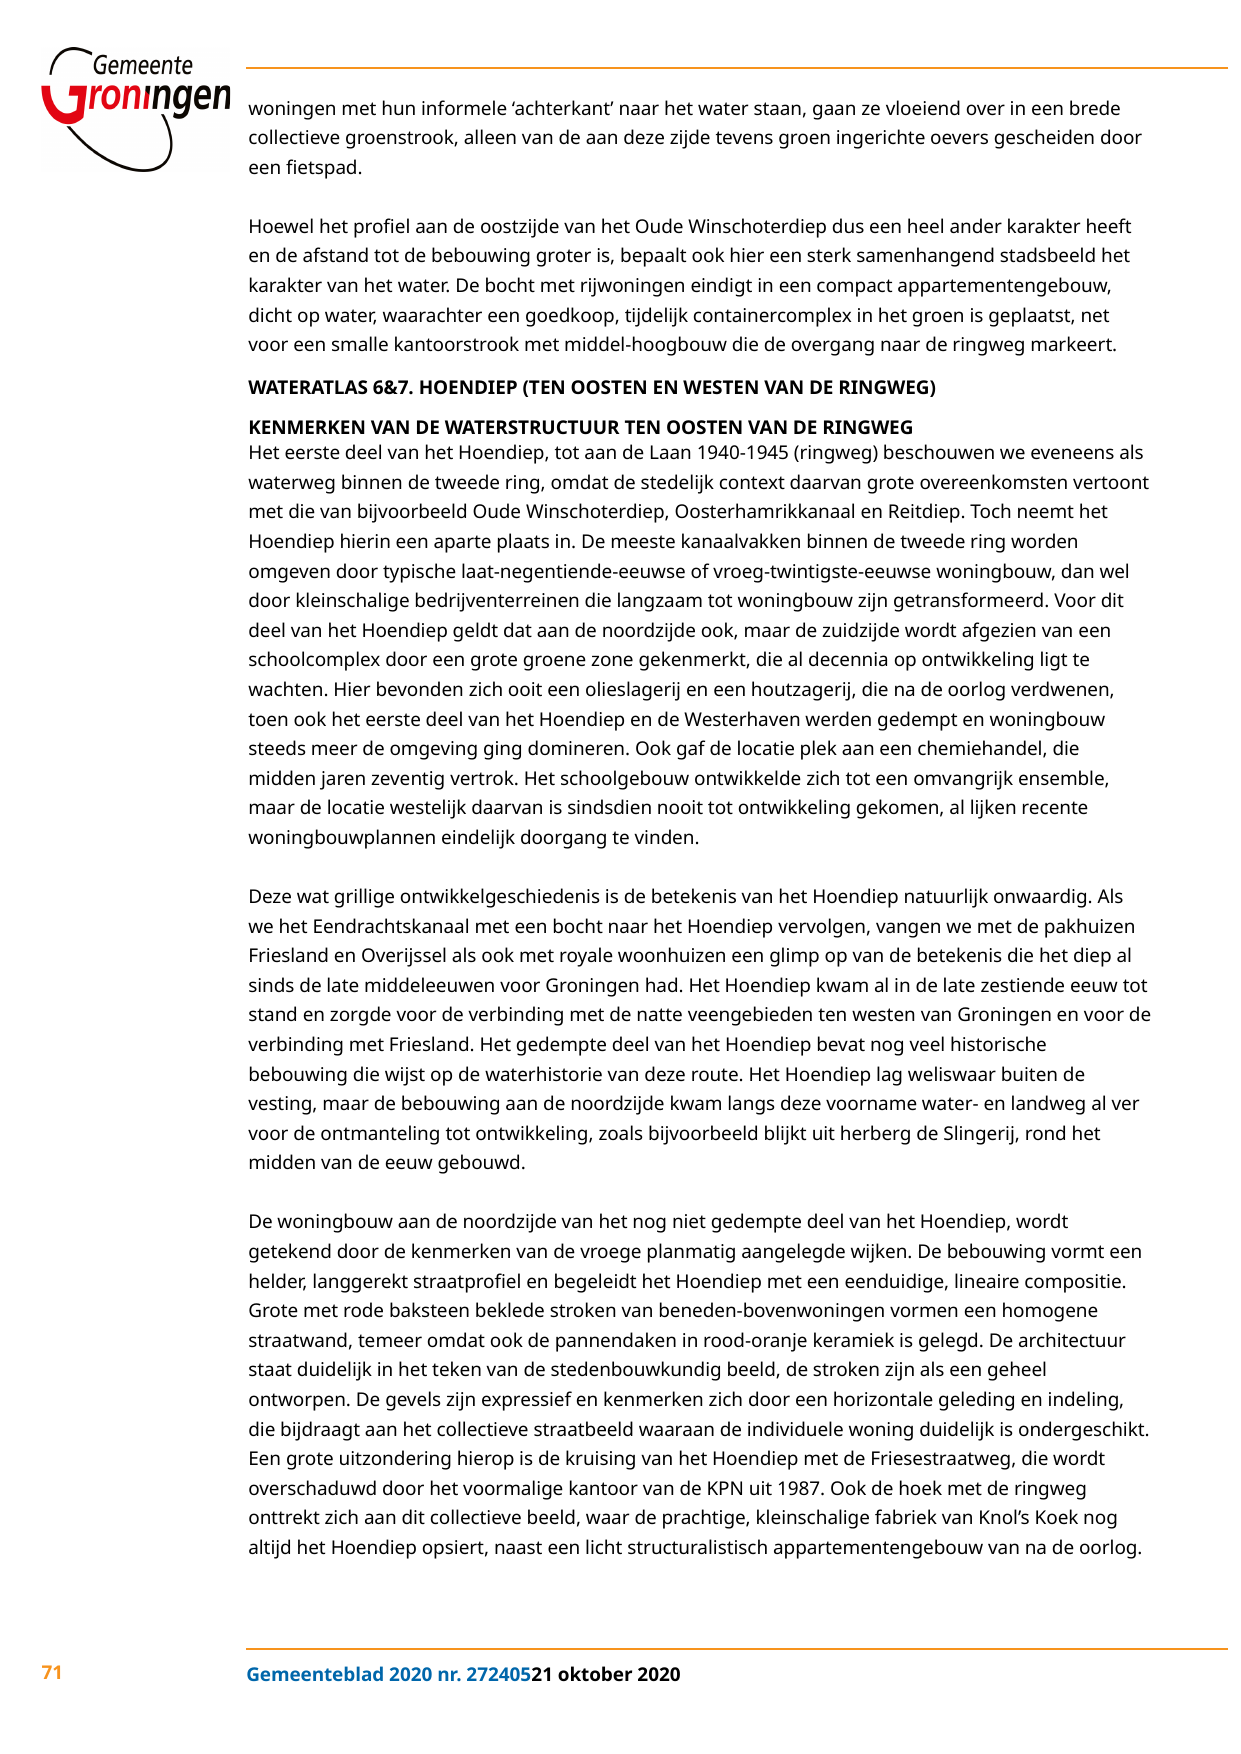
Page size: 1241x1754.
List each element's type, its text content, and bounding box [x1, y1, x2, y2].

text Deze wat grillige ontwikkelgeschiedenis is de betekenis van het Hoendiep natuurlijk onwaardig. Als we het Eendrachtskanaal met een bocht naar het Hoendiep vervolgen, vangen we met de pakhuizen Friesland en Overijssel als ook met royale woonhuizen een glimp op van de betekenis die het diep al sinds de late middeleeuwen voor Groningen had. Het Hoendiep kwam al in de late zestiende eeuw tot stand en zorgde voor de verbinding met de natte veengebieden ten westen van Groningen en voor de verbinding met Friesland. Het gedempte deel van het Hoendiep bevat nog veel historische bebouwing die wijst op de waterhistorie van deze route. Het Hoendiep lag weliswaar buiten de vesting, maar de bebouwing aan de noordzijde kwam langs deze voorname water- en landweg al ver voor de ontmanteling tot ontwikkeling, zoals bijvoorbeeld blijkt uit herberg de Slingerij, rond het midden van de eeuw gebouwd. [248, 883, 1152, 1175]
text Het eerste deel van het Hoendiep, tot aan de Laan 1940-1945 (ringweg) beschouwen we eveneens als waterweg binnen de tweede ring, omdat de stedelijk context daarvan grote overeenkomsten vertoont met die van bijvoorbeeld Oude Winschoterdiep, Oosterhamrikkanaal en Reitdiep. Toch neemt het Hoendiep hierin een aparte plaats in. De meeste kanaalvakken binnen de tweede ring worden omgeven door typische laat-negentiende-eeuwse of vroeg-twintigste-eeuwse woningbouw, dan wel door kleinschalige bedrijventerreinen die langzaam tot woningbouw zijn getransformeerd. Voor dit deel van het Hoendiep geldt dat aan de noordzijde ook, maar de zuidzijde wordt afgezien van een schoolcomplex door een grote groene zone gekenmerkt, die al decennia op ontwikkeling ligt te wachten. Hier bevonden zich ooit een olieslagerij en een houtzagerij, die na de oorlog verdwenen, toen ook het eerste deel van het Hoendiep en de Westerhaven werden gedempt en woningbouw steeds meer de omgeving ging domineren. Ook gaf de locatie plek aan een chemiehandel, die midden jaren zeventig vertrok. Het schoolgebouw ontwikkelde zich tot een omvangrijk ensemble, maar de locatie westelijk daarvan is sindsdien nooit tot ontwikkeling gekomen, al lijken recente woningbouwplannen eindelijk doorgang te vinden. [248, 439, 1152, 850]
text woningen met hun informele ‘achterkant’ naar het water staan, gaan ze vloeiend over in een brede collectieve groenstrook, alleen van de aan deze zijde tevens groen ingerichte oevers gescheiden door een fietspad. [248, 95, 1152, 180]
text WATERATLAS 6&7. HOENDIEP (TEN OOSTEN EN WESTEN VAN DE RINGWEG) [248, 374, 1152, 400]
text Hoewel het profiel aan de oostzijde van het Oude Winschoterdiep dus een heel ander karakter heeft en de afstand tot de bebouwing groter is, bepaalt ook hier een sterk samenhangend stadsbeeld het karakter van het water. De bocht met rijwoningen eindigt in een compact appartementengebouw, dicht op water, waarachter een goedkoop, tijdelijk containercomplex in het groen is geplaatst, net voor een smalle kantoorstrook met middel-hoogbouw die de overgang naar de ringweg markeert. [248, 213, 1152, 357]
picture [41, 47, 231, 172]
text KENMERKEN VAN DE WATERSTRUCTUUR TEN OOSTEN VAN DE RINGWEG [248, 414, 1152, 439]
text De woningbouw aan de noordzijde van het nog niet gedempte deel van het Hoendiep, wordt getekend door de kenmerken van de vroege planmatig aangelegde wijken. De bebouwing vormt een helder, langgerekt straatprofiel en begeleidt het Hoendiep met een eenduidige, lineaire compositie. Grote met rode baksteen beklede stroken van beneden-bovenwoningen vormen een homogene straatwand, temeer omdat ook de pannendaken in rood-oranje keramiek is gelegd. De architectuur staat duidelijk in het teken van de stedenbouwkundig beeld, de stroken zijn als een geheel ontworpen. De gevels zijn expressief en kenmerken zich door een horizontale geleding en indeling, die bijdraagt aan het collectieve straatbeeld waaraan de individuele woning duidelijk is ondergeschikt. Een grote uitzondering hierop is de kruising van het Hoendiep met de Friesestraatweg, die wordt overschaduwd door het voormalige kantoor van de KPN uit 1987. Ook de hoek met de ringweg onttrekt zich aan dit collectieve beeld, waar de prachtige, kleinschalige fabriek van Knol’s Koek nog altijd het Hoendiep opsiert, naast een licht structuralistisch appartementengebouw van na de oorlog. [248, 1209, 1152, 1560]
